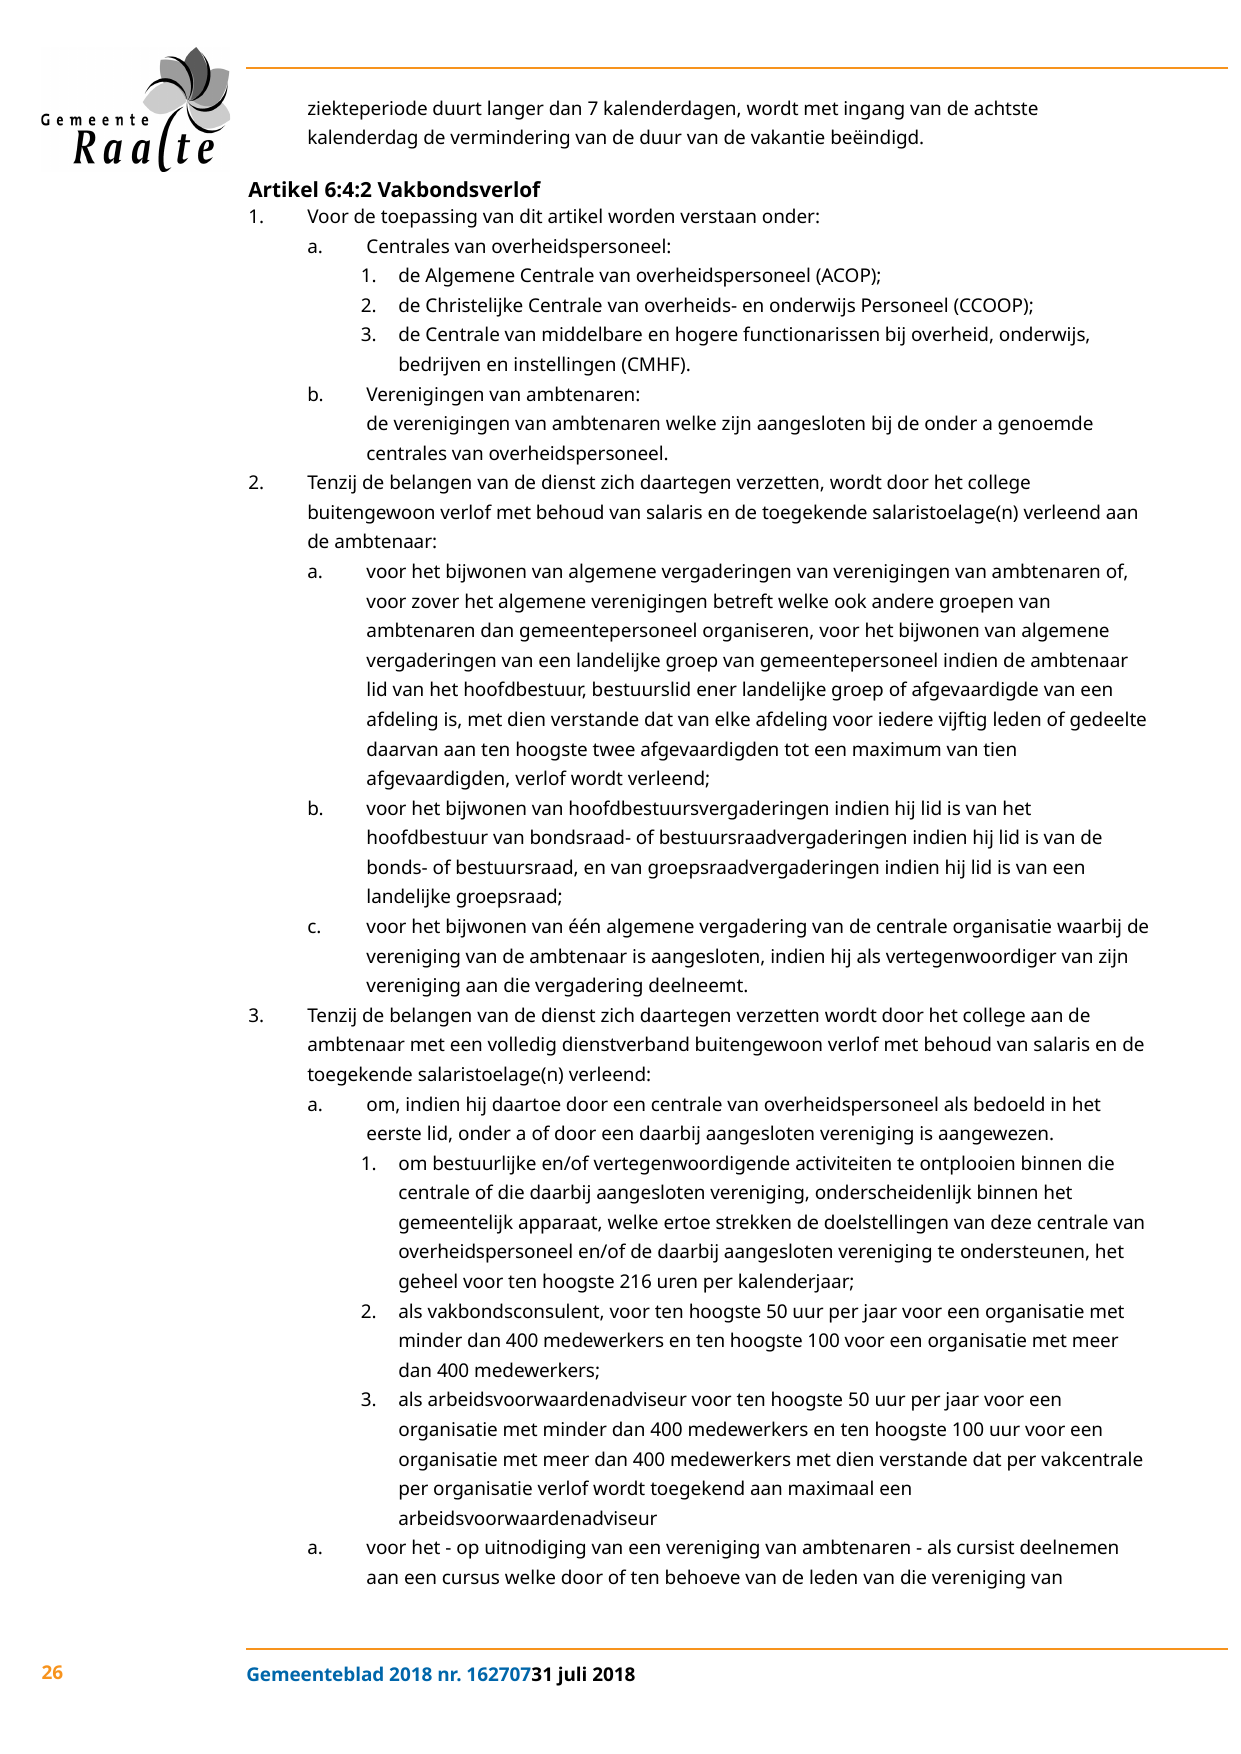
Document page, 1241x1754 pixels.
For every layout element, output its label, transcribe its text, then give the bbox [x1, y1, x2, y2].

list ziekteperiode duurt langer dan 7 kalenderdagen, wordt met ingang van de achtste kalenderdag de vermindering van de duur van de vakantie beëindigd. [248, 95, 1152, 150]
list Tenzij de belangen van de dienst zich daartegen verzetten, wordt door het college buitengewoon verlof met behoud van salaris en de toegekende salaristoelage(n) verleend aan de ambtenaar: [248, 469, 1152, 554]
list om, indien hij daartoe door een centrale van overheidspersoneel als bedoeld in het eerste lid, onder a of door een daarbij aangesloten vereniging is aangewezen. [307, 1091, 1152, 1146]
list de verenigingen van ambtenaren welke zijn aangesloten bij de onder a genoemde centrales van overheidspersoneel. [307, 410, 1152, 466]
list als arbeidsvoorwaardenadviseur voor ten hoogste 50 uur per jaar voor een organisatie met minder dan 400 medewerkers en ten hoogste 100 uur voor een organisatie met meer dan 400 medewerkers met dien verstande dat per vakcentrale per organisatie verlof wordt toegekend aan maximaal een arbeidsvoorwaardenadviseur [361, 1387, 1152, 1531]
list Verenigingen van ambtenaren: [307, 381, 1152, 406]
list als vakbondsconsulent, voor ten hoogste 50 uur per jaar voor een organisatie met minder dan 400 medewerkers en ten hoogste 100 voor een organisatie met meer dan 400 medewerkers; [361, 1298, 1152, 1383]
list de Algemene Centrale van overheidspersoneel (ACOP); [361, 262, 1152, 288]
list om bestuurlijke en/of vertegenwoordigende activiteiten te ontplooien binnen die centrale of die daarbij aangesloten vereniging, onderscheidenlijk binnen het gemeentelijk apparaat, welke ertoe strekken de doelstellingen van deze centrale van overheidspersoneel en/of de daarbij aangesloten vereniging te ondersteunen, het geheel voor ten hoogste 216 uren per kalenderjaar; [361, 1150, 1152, 1294]
list voor het bijwonen van algemene vergaderingen van verenigingen van ambtenaren of, voor zover het algemene verenigingen betreft welke ook andere groepen van ambtenaren dan gemeentepersoneel organiseren, voor het bijwonen van algemene vergaderingen van een landelijke groep van gemeentepersoneel indien de ambtenaar lid van het hoofdbestuur, bestuurslid ener landelijke groep of afgevaardigde van een afdeling is, met dien verstande dat van elke afdeling voor iedere vijftig leden of gedeelte daarvan aan ten hoogste twee afgevaardigden tot een maximum van tien afgevaardigden, verlof wordt verleend; [307, 558, 1152, 791]
list de Centrale van middelbare en hogere functionarissen bij overheid, onderwijs, bedrijven en instellingen (CMHF). [361, 322, 1152, 377]
list voor het - op uitnodiging van een vereniging van ambtenaren - als cursist deelnemen aan een cursus welke door of ten behoeve van de leden van die vereniging van [307, 1534, 1152, 1590]
list Centrales van overheidspersoneel: [307, 233, 1152, 258]
list de Christelijke Centrale van overheids- en onderwijs Personeel (CCOOP); [361, 292, 1152, 318]
list voor het bijwonen van één algemene vergadering van de centrale organisatie waarbij de vereniging van de ambtenaar is aangesloten, indien hij als vertegenwoordiger van zijn vereniging aan die vergadering deelneemt. [307, 913, 1152, 998]
list voor het bijwonen van hoofdbestuursvergaderingen indien hij lid is van het hoofdbestuur van bondsraad- of bestuursraadvergaderingen indien hij lid is van de bonds- of bestuursraad, en van groepsraadvergaderingen indien hij lid is van een landelijke groepsraad; [307, 795, 1152, 909]
text Artikel 6:4:2 Vakbondsverlof [248, 175, 1152, 203]
list Tenzij de belangen van de dienst zich daartegen verzetten wordt door het college aan de ambtenaar met een volledig dienstverband buitengewoon verlof met behoud van salaris en de toegekende salaristoelage(n) verleend: [248, 1002, 1152, 1087]
list Voor de toepassing van dit artikel worden verstaan onder: [248, 203, 1152, 229]
picture [41, 47, 231, 172]
